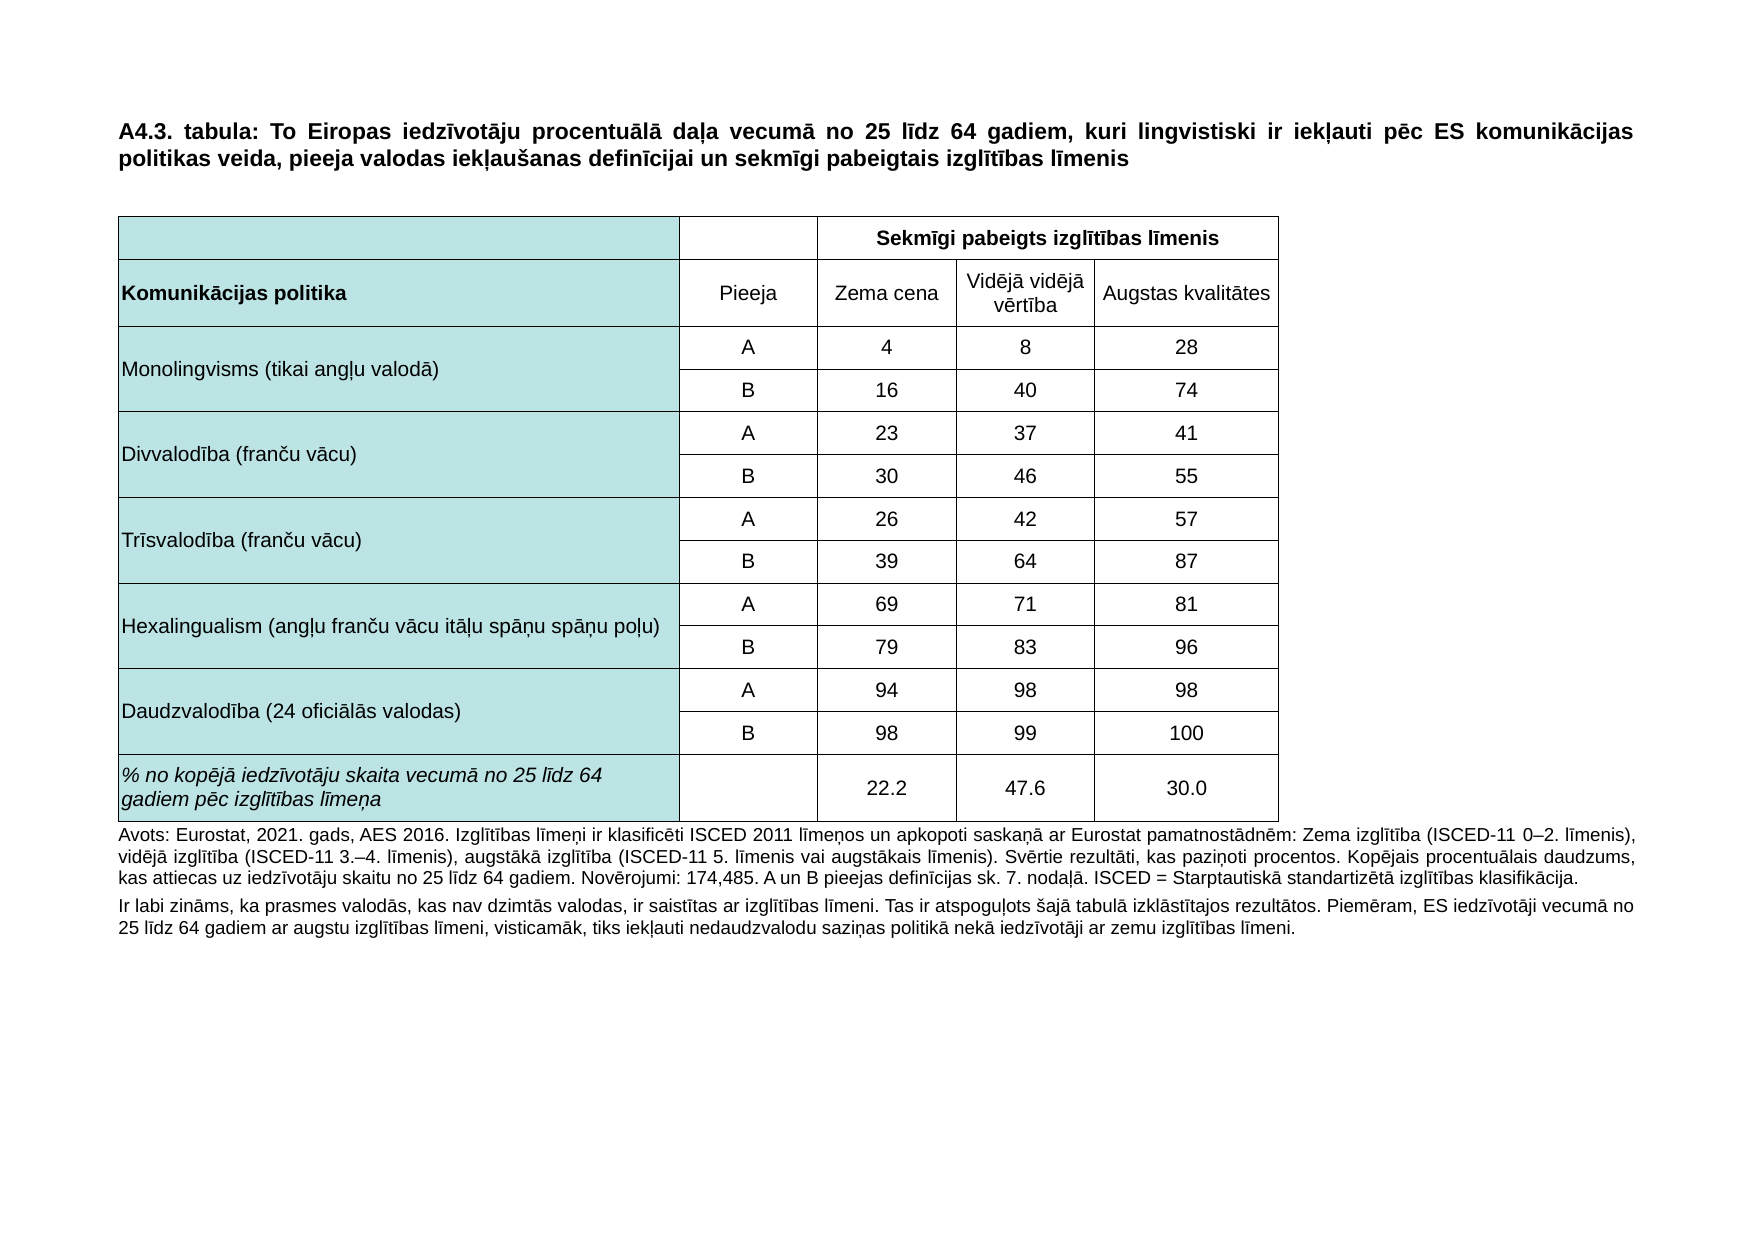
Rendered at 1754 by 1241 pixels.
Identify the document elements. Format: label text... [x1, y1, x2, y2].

table_cell Hexalingualism (angļu franču vācu itāļu spāņu spāņu poļu) [119, 584, 679, 668]
table_cell 30.0 [1095, 755, 1278, 821]
table_cell B [680, 712, 817, 754]
table_cell 100 [1095, 712, 1278, 754]
table_cell 83 [957, 626, 1094, 668]
table_cell A [680, 412, 817, 454]
table_cell 96 [1095, 626, 1278, 668]
table_cell 99 [957, 712, 1094, 754]
table_cell A [680, 584, 817, 625]
table_cell 40 [957, 370, 1094, 411]
text A4.3. tabula: To Eiropas iedzīvotāju procentuālā daļa vecumā no 25 līdz 64 gadiem, kuri lingvistiski ir iekļauti pēc ES komunikācijas politikas veida, pieeja valodas iekļaušanas definīcijai un sekmīgi pabeigtais izglītības līmenis [118, 118, 1636, 171]
table_cell B [680, 370, 817, 411]
table_cell 98 [1095, 669, 1278, 711]
table_cell Trīsvalodība (franču vācu) [119, 498, 679, 583]
table_cell Vidējā vidējā vērtība [957, 260, 1094, 326]
table_cell A [680, 498, 817, 540]
table_cell 71 [957, 584, 1094, 625]
table_cell B [680, 455, 817, 497]
table_header [119, 217, 679, 259]
table_cell 23 [818, 412, 956, 454]
table_cell A [680, 669, 817, 711]
table_cell 98 [818, 712, 956, 754]
table_cell 39 [818, 541, 956, 583]
table_cell 4 [818, 327, 956, 368]
table_header Sekmīgi pabeigts izglītības līmenis [818, 217, 1278, 259]
table_cell 22.2 [818, 755, 956, 821]
table_cell 46 [957, 455, 1094, 497]
table_cell 79 [818, 626, 956, 668]
table_cell [680, 755, 817, 821]
table_cell B [680, 541, 817, 583]
table_cell 42 [957, 498, 1094, 540]
table_cell A [680, 327, 817, 368]
table_cell Daudzvalodība (24 oficiālās valodas) [119, 669, 679, 754]
table_cell 57 [1095, 498, 1278, 540]
table_cell 98 [957, 669, 1094, 711]
table_cell Augstas kvalitātes [1095, 260, 1278, 326]
table_cell 37 [957, 412, 1094, 454]
table_cell 69 [818, 584, 956, 625]
text Avots: Eurostat, 2021. gads, AES 2016. Izglītības līmeņi ir klasificēti ISCED 2011 līmeņos un apkopoti saskaņā ar Eurostat pamatnostādnēm: Zema izglītība (ISCED-11 0–2. līmenis), vidējā izglītība (ISCED-11 3.–4. līmenis), augstākā izglītība (ISCED-11 5. līmenis vai augstākais līmenis). Svērtie rezultāti, kas paziņoti procentos. Kopējais procentuālais daudzums, kas attiecas uz iedzīvotāju skaitu no 25 līdz 64 gadiem. Novērojumi: 174,485. A un B pieejas definīcijas sk. 7. nodaļā. ISCED = Starptautiskā standartizētā izglītības klasifikācija. [118, 824, 1636, 889]
table_cell Divvalodība (franču vācu) [119, 412, 679, 497]
table_cell 8 [957, 327, 1094, 368]
table_cell B [680, 626, 817, 668]
table_cell 41 [1095, 412, 1278, 454]
table_cell 87 [1095, 541, 1278, 583]
table_cell 94 [818, 669, 956, 711]
table_cell Pieeja [680, 260, 817, 326]
table_cell 81 [1095, 584, 1278, 625]
table_cell 16 [818, 370, 956, 411]
table_cell 26 [818, 498, 956, 540]
text Ir labi zināms, ka prasmes valodās, kas nav dzimtās valodas, ir saistītas ar izglītības līmeni. Tas ir atspoguļots šajā tabulā izklāstītajos rezultātos. Piemēram, ES iedzīvotāji vecumā no 25 līdz 64 gadiem ar augstu izglītības līmeni, visticamāk, tiks iekļauti nedaudzvalodu saziņas politikā nekā iedzīvotāji ar zemu izglītības līmeni. [118, 895, 1636, 938]
table_cell 74 [1095, 370, 1278, 411]
table_cell Zema cena [818, 260, 956, 326]
table_cell 64 [957, 541, 1094, 583]
table_cell % no kopējā iedzīvotāju skaita vecumā no 25 līdz 64 gadiem pēc izglītības līmeņa [119, 755, 679, 821]
table_cell 55 [1095, 455, 1278, 497]
table_cell Komunikācijas politika [119, 260, 679, 326]
table_cell 47.6 [957, 755, 1094, 821]
table_cell Monolingvisms (tikai angļu valodā) [119, 327, 679, 411]
table_cell 28 [1095, 327, 1278, 368]
table_header [680, 217, 817, 259]
table_cell 30 [818, 455, 956, 497]
